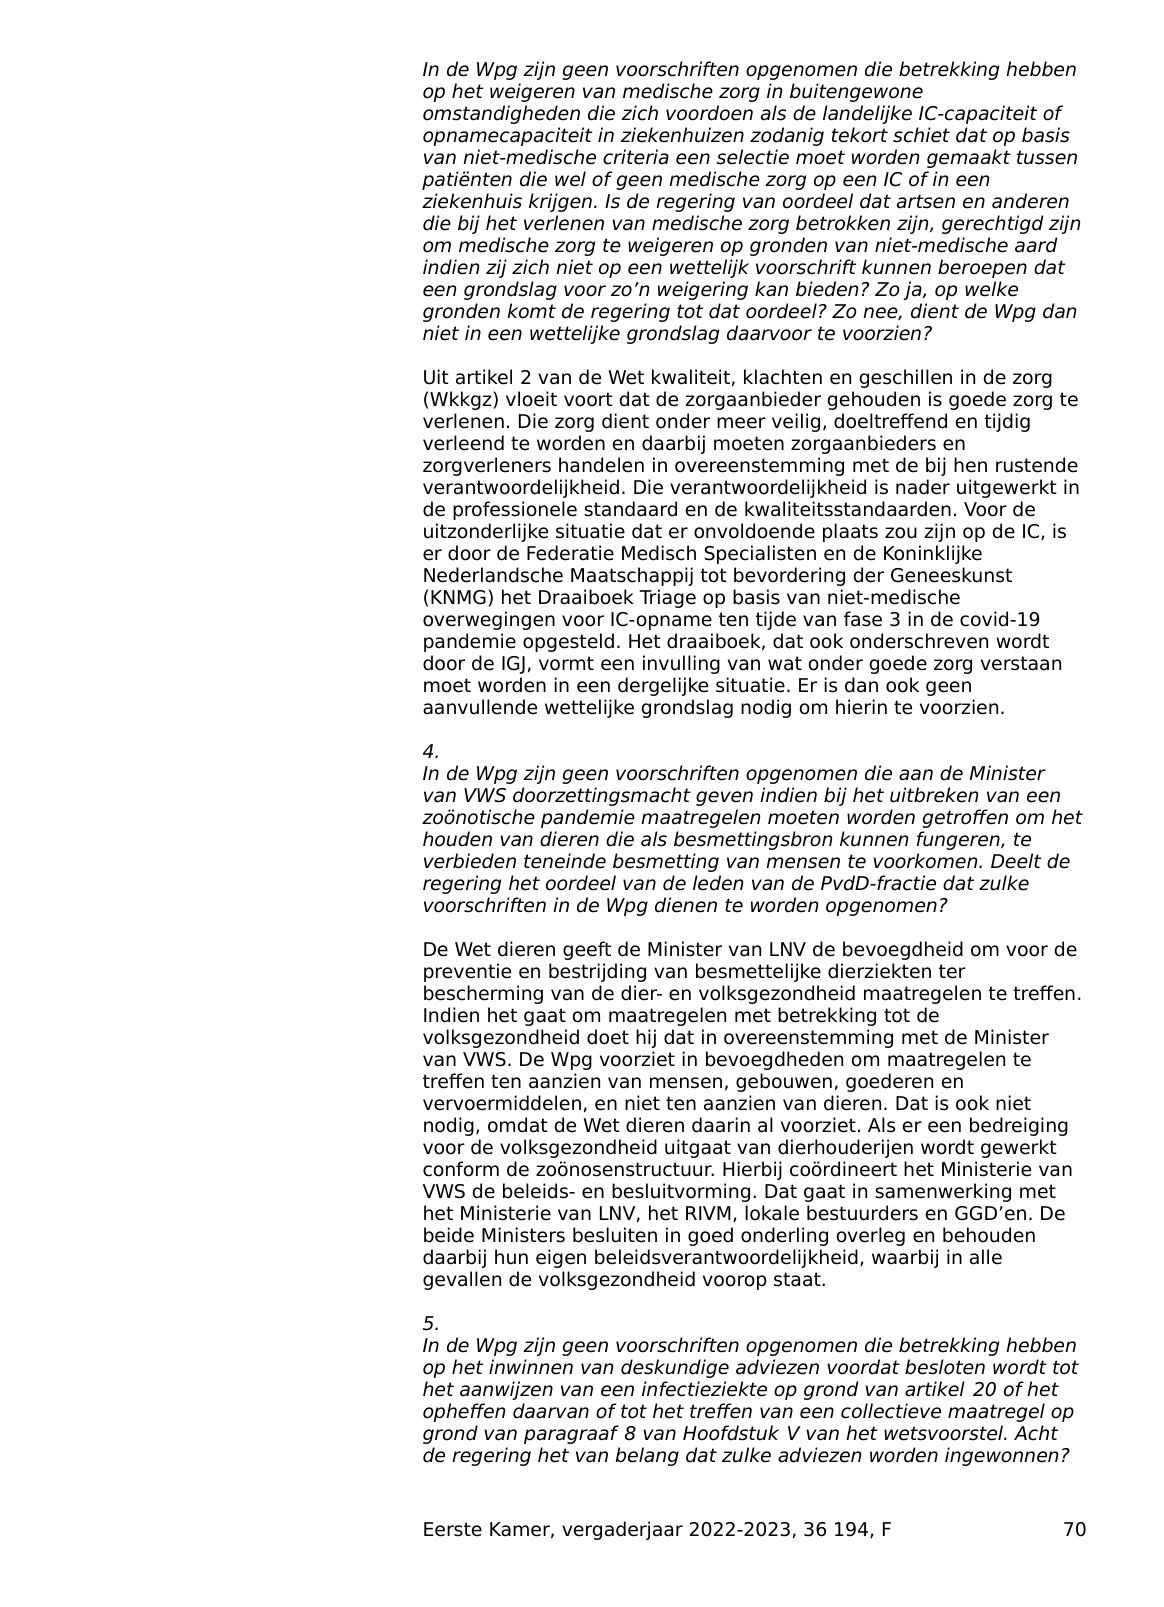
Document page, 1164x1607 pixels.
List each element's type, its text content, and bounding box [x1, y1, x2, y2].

text In de Wpg zijn geen voorschriften opgenomen die aan de Minister van VWS doorzettingsmacht geven indien bij het uitbreken van een zoönotische pandemie maatregelen moeten worden getroffen om het houden van dieren die als besmettingsbron kunnen fungeren, te verbieden teneinde besmetting van mensen te voorkomen. Deelt de regering het oordeel van de leden van de PvdD-fractie dat zulke voorschriften in de Wpg dienen te worden opgenomen? [422, 763, 1087, 917]
text In de Wpg zijn geen voorschriften opgenomen die betrekking hebben op het weigeren van medische zorg in buitengewone omstandigheden die zich voordoen als de landelijke IC-capaciteit of opnamecapaciteit in ziekenhuizen zodanig tekort schiet dat op basis van niet-medische criteria een selectie moet worden gemaakt tussen patiënten die wel of geen medische zorg op een IC of in een ziekenhuis krijgen. Is de regering van oordeel dat artsen en anderen die bij het verlenen van medische zorg betrokken zijn, gerechtigd zijn om medische zorg te weigeren op gronden van niet-medische aard indien zij zich niet op een wettelijk voorschrift kunnen beroepen dat een grondslag voor zo’n weigering kan bieden? Zo ja, op welke gronden komt de regering tot dat oordeel? Zo nee, dient de Wpg dan niet in een wettelijke grondslag daarvoor te voorzien? [422, 59, 1087, 345]
text 5. [422, 1313, 1087, 1335]
text 4. [422, 741, 1087, 763]
text De Wet dieren geeft de Minister van LNV de bevoegdheid om voor de preventie en bestrijding van besmettelijke dierziekten ter bescherming van de dier- en volksgezondheid maatregelen te treffen. Indien het gaat om maatregelen met betrekking tot de volksgezondheid doet hij dat in overeenstemming met de Minister van VWS. De Wpg voorziet in bevoegdheden om maatregelen te treffen ten aanzien van mensen, gebouwen, goederen en vervoermiddelen, en niet ten aanzien van dieren. Dat is ook niet nodig, omdat de Wet dieren daarin al voorziet. Als er een bedreiging voor de volksgezondheid uitgaat van dierhouderijen wordt gewerkt conform de zoönosenstructuur. Hierbij coördineert het Ministerie van VWS de beleids- en besluitvorming. Dat gaat in samenwerking met het Ministerie van LNV, het RIVM, lokale bestuurders en GGD’en. De beide Ministers besluiten in goed onderling overleg en behouden daarbij hun eigen beleidsverantwoordelijkheid, waarbij in alle gevallen de volksgezondheid voorop staat. [422, 939, 1087, 1291]
text Uit artikel 2 van de Wet kwaliteit, klachten en geschillen in de zorg (Wkkgz) vloeit voort dat de zorgaanbieder gehouden is goede zorg te verlenen. Die zorg dient onder meer veilig, doeltreffend en tijdig verleend te worden en daarbij moeten zorgaanbieders en zorgverleners handelen in overeenstemming met de bij hen rustende verantwoordelijkheid. Die verantwoordelijkheid is nader uitgewerkt in de professionele standaard en de kwaliteitsstandaarden. Voor de uitzonderlijke situatie dat er onvoldoende plaats zou zijn op de IC, is er door de Federatie Medisch Specialisten en de Koninklijke Nederlandsche Maatschappij tot bevordering der Geneeskunst (KNMG) het Draaiboek Triage op basis van niet-medische overwegingen voor IC-opname ten tijde van fase 3 in de covid-19 pandemie opgesteld. Het draaiboek, dat ook onderschreven wordt door de IGJ, vormt een invulling van wat onder goede zorg verstaan moet worden in een dergelijke situatie. Er is dan ook geen aanvullende wettelijke grondslag nodig om hierin te voorzien. [422, 367, 1087, 719]
text In de Wpg zijn geen voorschriften opgenomen die betrekking hebben op het inwinnen van deskundige adviezen voordat besloten wordt tot het aanwijzen van een infectieziekte op grond van artikel 20 of het opheffen daarvan of tot het treffen van een collectieve maatregel op grond van paragraaf 8 van Hoofdstuk V van het wetsvoorstel. Acht de regering het van belang dat zulke adviezen worden ingewonnen? [422, 1335, 1087, 1467]
